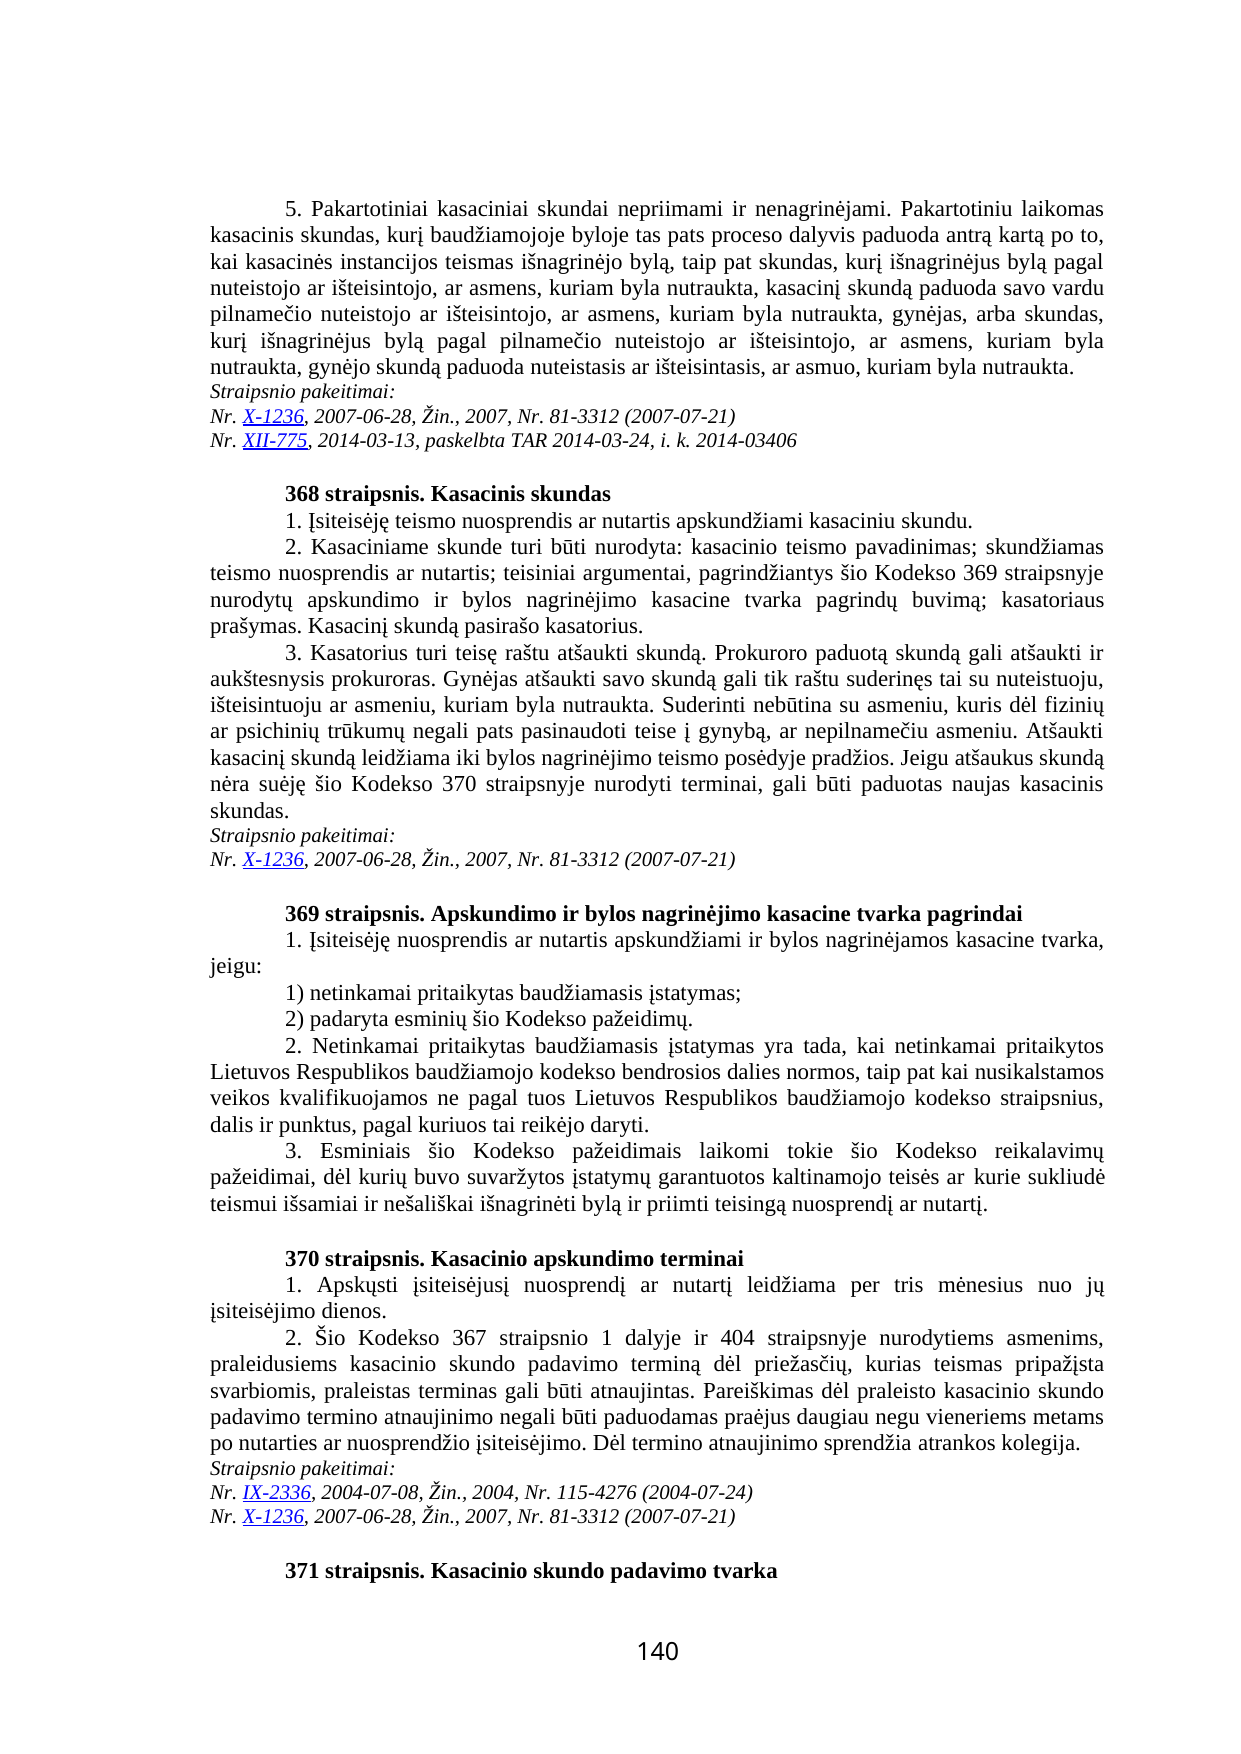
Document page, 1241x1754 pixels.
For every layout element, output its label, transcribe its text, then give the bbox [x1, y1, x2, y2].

text Straipsnio pakeitimai: [210, 379, 1106, 403]
text 2) padaryta esminių šio Kodekso pažeidimų. [210, 1005, 1106, 1032]
text Straipsnio pakeitimai: [210, 823, 1106, 847]
text Nr. IX-2336, 2004-07-08, Žin., 2004, Nr. 115-4276 (2004-07-24) [210, 1480, 1106, 1504]
text Nr. XII-775, 2014-03-13, paskelbta TAR 2014-03-24, i. k. 2014-03406 [210, 428, 1106, 452]
text 369 straipsnis. Apskundimo ir bylos nagrinėjimo kasacine tvarka pagrindai [210, 900, 1106, 926]
text Nr. X-1236, 2007-06-28, Žin., 2007, Nr. 81-3312 (2007-07-21) [210, 847, 1106, 871]
text 2. Šio Kodekso 367 straipsnio 1 dalyje ir 404 straipsnyje nurodytiems asmenims, praleidusiems kasacinio skundo padavimo terminą dėl priežasčių, kurias teismas pripažįsta svarbiomis, praleistas terminas gali būti atnaujintas. Pareiškimas dėl praleisto kasacinio skundo padavimo termino atnaujinimo negali būti paduodamas praėjus daugiau negu vieneriems metams po nutarties ar nuosprendžio įsiteisėjimo. Dėl termino atnaujinimo sprendžia atrankos kolegija. [210, 1324, 1106, 1456]
text 371 straipsnis. Kasacinio skundo padavimo tvarka [210, 1557, 1106, 1583]
text 1. Įsiteisėję teismo nuosprendis ar nutartis apskundžiami kasaciniu skundu. [210, 507, 1106, 533]
text 2. Kasaciniame skunde turi būti nurodyta: kasacinio teismo pavadinimas; skundžiamas teismo nuosprendis ar nutartis; teisiniai argumentai, pagrindžiantys šio Kodekso 369 straipsnyje nurodytų apskundimo ir bylos nagrinėjimo kasacine tvarka pagrindų buvimą; kasatoriaus prašymas. Kasacinį skundą pasirašo kasatorius. [210, 533, 1106, 638]
text Straipsnio pakeitimai: [210, 1456, 1106, 1480]
text 1) netinkamai pritaikytas baudžiamasis įstatymas; [210, 979, 1106, 1005]
text 1. Įsiteisėję nuosprendis ar nutartis apskundžiami ir bylos nagrinėjamos kasacine tvarka, jeigu: [210, 926, 1106, 979]
text 3. Esminiais šio Kodekso pažeidimais laikomi tokie šio Kodekso reikalavimų pažeidimai, dėl kurių buvo suvaržytos įstatymų garantuotos kaltinamojo teisės ar kurie sukliudė teismui išsamiai ir nešališkai išnagrinėti bylą ir priimti teisingą nuosprendį ar nutartį. [210, 1137, 1106, 1216]
text 1. Apskųsti įsiteisėjusį nuosprendį ar nutartį leidžiama per tris mėnesius nuo jų įsiteisėjimo dienos. [210, 1271, 1106, 1324]
text 5. Pakartotiniai kasaciniai skundai nepriimami ir nenagrinėjami. Pakartotiniu laikomas kasacinis skundas, kurį baudžiamojoje byloje tas pats proceso dalyvis paduoda antrą kartą po to, kai kasacinės instancijos teismas išnagrinėjo bylą, taip pat skundas, kurį išnagrinėjus bylą pagal nuteistojo ar išteisintojo, ar asmens, kuriam byla nutraukta, kasacinį skundą paduoda savo vardu pilnamečio nuteistojo ar išteisintojo, ar asmens, kuriam byla nutraukta, gynėjas, arba skundas, kurį išnagrinėjus bylą pagal pilnamečio nuteistojo ar išteisintojo, ar asmens, kuriam byla nutraukta, gynėjo skundą paduoda nuteistasis ar išteisintasis, ar asmuo, kuriam byla nutraukta. [210, 195, 1106, 379]
text 3. Kasatorius turi teisę raštu atšaukti skundą. Prokuroro paduotą skundą gali atšaukti ir aukštesnysis prokuroras. Gynėjas atšaukti savo skundą gali tik raštu suderinęs tai su nuteistuoju, išteisintuoju ar asmeniu, kuriam byla nutraukta. Suderinti nebūtina su asmeniu, kuris dėl fizinių ar psichinių trūkumų negali pats pasinaudoti teise į gynybą, ar nepilnamečiu asmeniu. Atšaukti kasacinį skundą leidžiama iki bylos nagrinėjimo teismo posėdyje pradžios. Jeigu atšaukus skundą nėra suėję šio Kodekso 370 straipsnyje nurodyti terminai, gali būti paduotas naujas kasacinis skundas. [210, 638, 1106, 823]
text 2. Netinkamai pritaikytas baudžiamasis įstatymas yra tada, kai netinkamai pritaikytos Lietuvos Respublikos baudžiamojo kodekso bendrosios dalies normos, taip pat kai nusikalstamos veikos kvalifikuojamos ne pagal tuos Lietuvos Respublikos baudžiamojo kodekso straipsnius, dalis ir punktus, pagal kuriuos tai reikėjo daryti. [210, 1032, 1106, 1137]
text 368 straipsnis. Kasacinis skundas [210, 480, 1106, 507]
text 370 straipsnis. Kasacinio apskundimo terminai [210, 1245, 1106, 1271]
text Nr. X-1236, 2007-06-28, Žin., 2007, Nr. 81-3312 (2007-07-21) [210, 403, 1106, 428]
text Nr. X-1236, 2007-06-28, Žin., 2007, Nr. 81-3312 (2007-07-21) [210, 1504, 1106, 1528]
